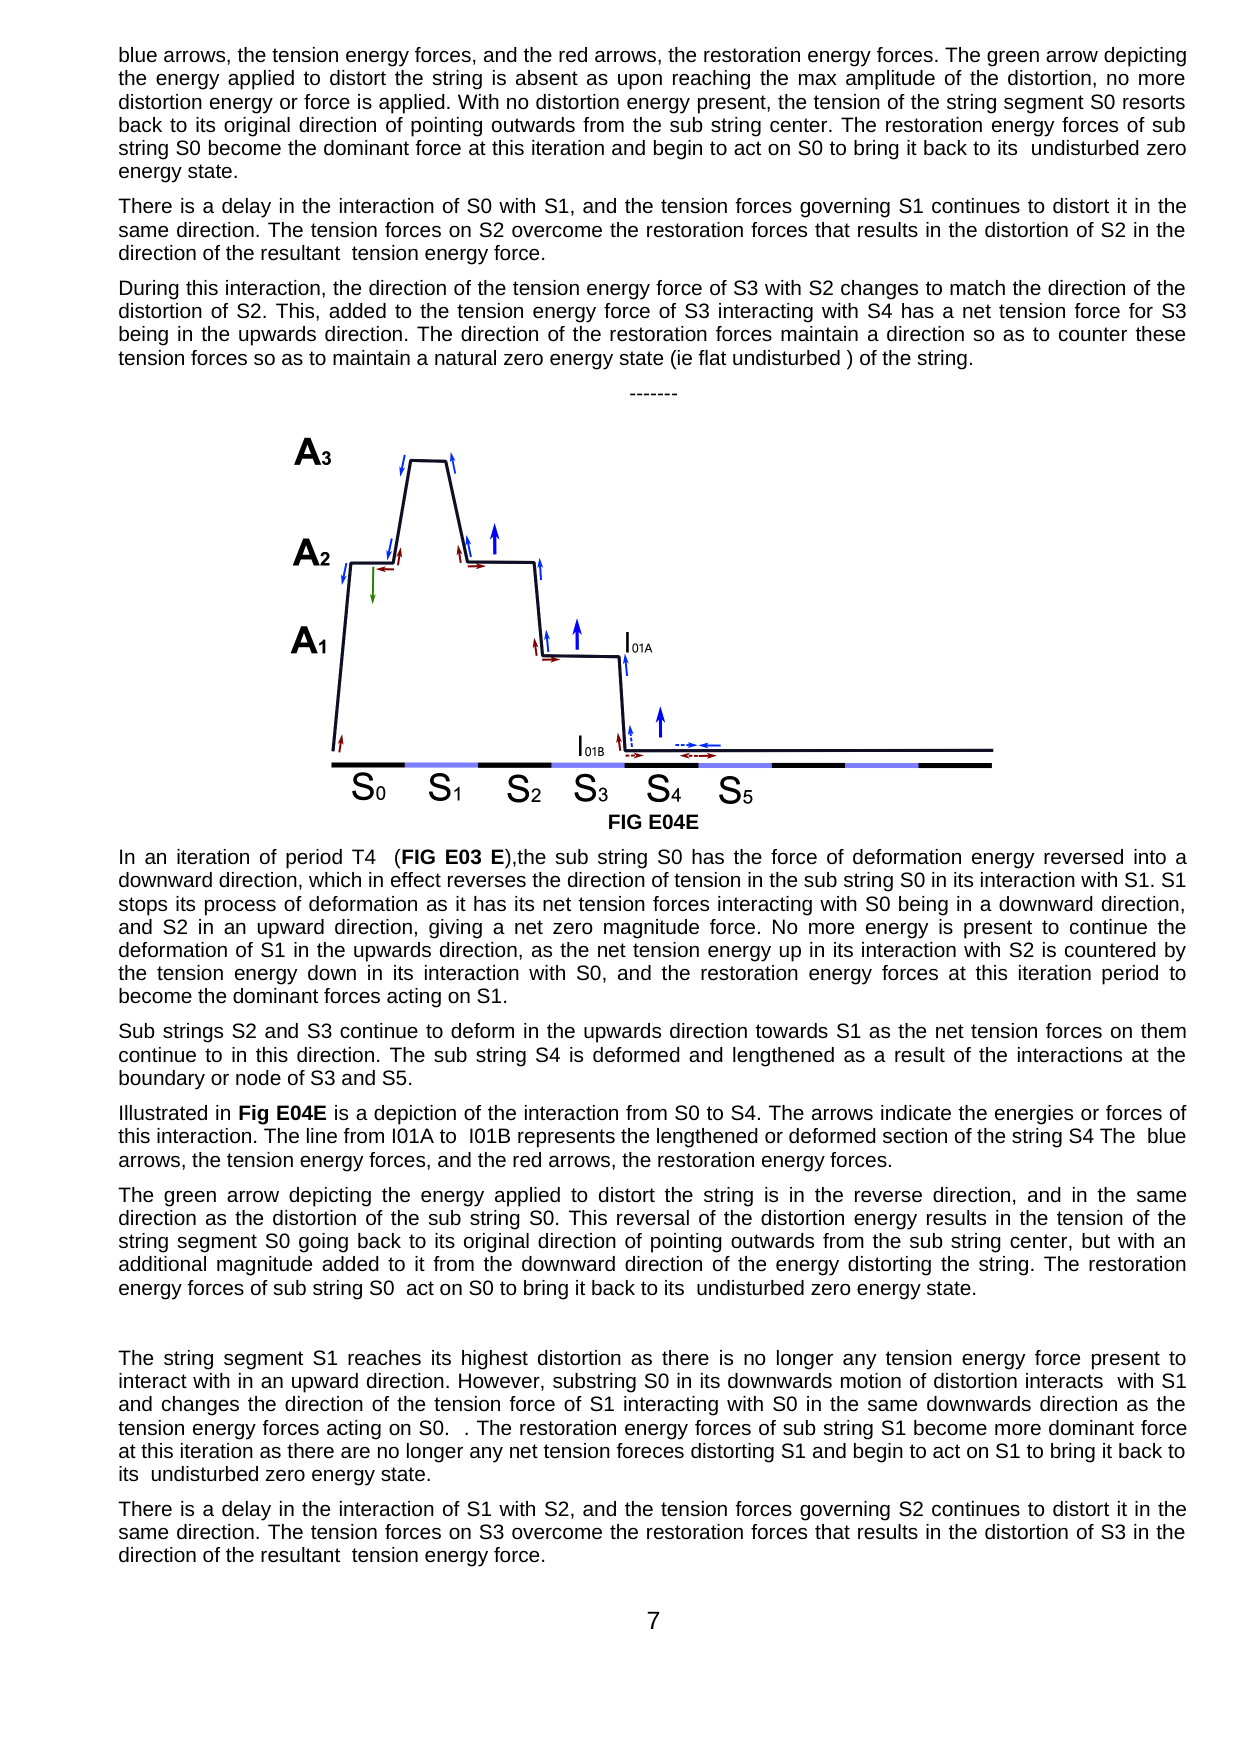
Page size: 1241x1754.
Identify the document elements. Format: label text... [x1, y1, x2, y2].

text During this interaction, the direction of the tension energy force of S3 with S2 changes to match the direction of the distortion of S2. This, added to the tension energy force of S3 interacting with S4 has a net tension force for S3 being in the upwards direction. The direction of the restoration forces maintain a direction so as to counter these tension forces so as to maintain a natural zero energy state (ie flat undisturbed ) of the string. [118, 277, 1188, 369]
text Sub strings S2 and S3 continue to deform in the upwards direction towards S1 as the net tension forces on them continue to in this direction. The sub string S4 is deformed and lengthened as a result of the interactions at the boundary or node of S3 and S5. [118, 1020, 1188, 1090]
picture [284, 410, 1023, 811]
text There is a delay in the interaction of S1 with S2, and the tension forces governing S2 continues to distort it in the same direction. The tension forces on S3 overcome the restoration forces that results in the distortion of S3 in the direction of the resultant tension energy force. [118, 1498, 1188, 1567]
text The green arrow depicting the energy applied to distort the string is in the reverse direction, and in the same direction as the distortion of the sub string S0. This reversal of the distortion energy results in the tension of the string segment S0 going back to its original direction of pointing outwards from the sub string center, but with an additional magnitude added to it from the downward direction of the energy distorting the string. The restoration energy forces of sub string S0 act on S0 to bring it back to its undisturbed zero energy state. [118, 1183, 1188, 1299]
text blue arrows, the tension energy forces, and the red arrows, the restoration energy forces. The green arrow depicting the energy applied to distort the string is absent as upon reaching the max amplitude of the distortion, no more distortion energy or force is applied. With no distortion energy present, the tension of the string segment S0 resorts back to its original direction of pointing outwards from the sub string center. The restoration energy forces of sub string S0 become the dominant force at this iteration and begin to act on S0 to bring it back to its undisturbed zero energy state. [118, 44, 1188, 183]
text ------- [118, 381, 1188, 404]
text In an iteration of period T4 (FIG E03 E),the sub string S0 has the force of deformation energy reversed into a downward direction, which in effect reverses the direction of tension in the sub string S0 in its interaction with S1. S1 stops its process of deformation as it has its net tension forces interacting with S0 being in a downward direction, and S2 in an upward direction, giving a net zero magnitude force. No more energy is present to continue the deformation of S1 in the upwards direction, as the net tension energy up in its interaction with S2 is countered by the tension energy down in its interaction with S0, and the restoration energy forces at this iteration period to become the dominant forces acting on S1. [118, 846, 1188, 1008]
text There is a delay in the interaction of S0 with S1, and the tension forces governing S1 continues to distort it in the same direction. The tension forces on S2 overcome the restoration forces that results in the distortion of S2 in the direction of the resultant tension energy force. [118, 195, 1188, 265]
text Illustrated in Fig E04E is a depiction of the interaction from S0 to S4. The arrows indicate the energies or forces of this interaction. The line from I01A to I01B represents the lengthened or deformed section of the string S4 The blue arrows, the tension energy forces, and the red arrows, the restoration energy forces. [118, 1102, 1188, 1171]
text The string segment S1 reaches its highest distortion as there is no longer any tension energy force present to interact with in an upward direction. However, substring S0 in its downwards motion of distortion interacts with S1 and changes the direction of the tension force of S1 interacting with S0 in the same downwards direction as the tension energy forces acting on S0. . The restoration energy forces of sub string S1 become more dominant force at this iteration as there are no longer any net tension foreces distorting S1 and begin to act on S1 to bring it back to its undisturbed zero energy state. [118, 1346, 1188, 1486]
text FIG E04E [118, 811, 1188, 834]
